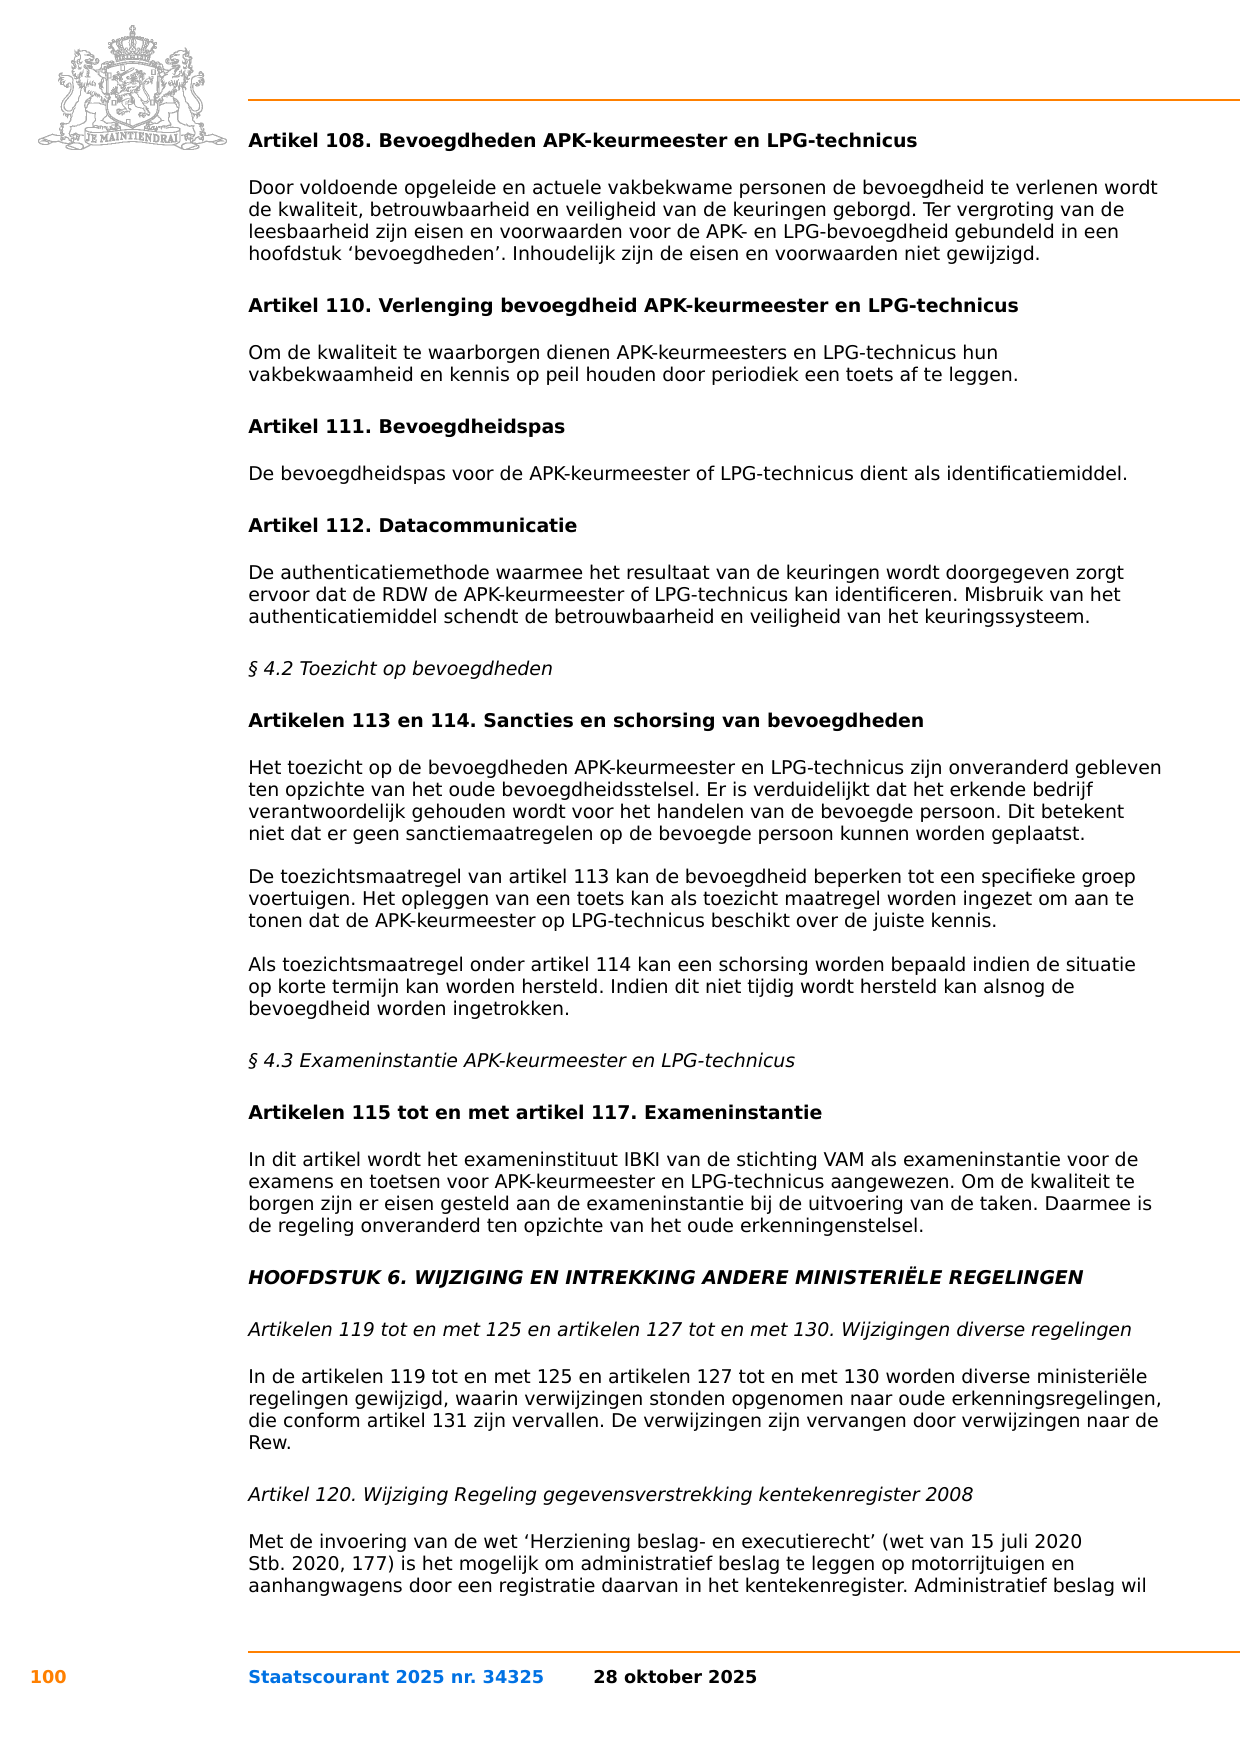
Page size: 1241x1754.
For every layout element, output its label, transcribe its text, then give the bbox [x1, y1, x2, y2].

subtitle Artikelen 119 tot en met 125 en artikelen 127 tot en met 130. Wijzigingen diverse regelingen [248, 1319, 1163, 1341]
text Met de invoering van de wet ‘Herziening beslag- en executierecht’ (wet van 15 juli 2020 Stb. 2020, 177) is het mogelijk om administratief beslag te leggen op motorrijtuigen en aanhangwagens door een registratie daarvan in het kentekenregister. Administratief beslag wil [248, 1531, 1163, 1597]
subtitle § 4.2 Toezicht op bevoegdheden [248, 658, 1163, 679]
subtitle Artikel 120. Wijziging Regeling gegevensverstrekking kentekenregister 2008 [248, 1484, 1163, 1506]
subtitle Artikel 108. Bevoegdheden APK-keurmeester en LPG-technicus [248, 130, 1163, 152]
subtitle § 4.3 Exameninstantie APK-keurmeester en LPG-technicus [248, 1050, 1163, 1072]
subtitle HOOFDSTUK 6. WIJZIGING EN INTREKKING ANDERE MINISTERIËLE REGELINGEN [248, 1267, 1163, 1289]
text In dit artikel wordt het exameninstituut IBKI van de stichting VAM als exameninstantie voor de examens en toetsen voor APK-keurmeester en LPG-technicus aangewezen. Om de kwaliteit te borgen zijn er eisen gesteld aan de exameninstantie bij de uitvoering van de taken. Daarmee is de regeling onveranderd ten opzichte van het oude erkenningenstelsel. [248, 1149, 1163, 1237]
text De toezichtsmaatregel van artikel 113 kan de bevoegdheid beperken tot een specifieke groep voertuigen. Het opleggen van een toets kan als toezicht maatregel worden ingezet om aan te tonen dat de APK-keurmeester op LPG-technicus beschikt over de juiste kennis. [248, 866, 1163, 932]
subtitle Artikel 112. Datacommunicatie [248, 515, 1163, 537]
text In de artikelen 119 tot en met 125 en artikelen 127 tot en met 130 worden diverse ministeriële regelingen gewijzigd, waarin verwijzingen stonden opgenomen naar oude erkenningsregelingen, die conform artikel 131 zijn vervallen. De verwijzingen zijn vervangen door verwijzingen naar de Rew. [248, 1366, 1163, 1454]
text Het toezicht op de bevoegdheden APK-keurmeester en LPG-technicus zijn onveranderd gebleven ten opzichte van het oude bevoegdheidsstelsel. Er is verduidelijkt dat het erkende bedrijf verantwoordelijk gehouden wordt voor het handelen van de bevoegde persoon. Dit betekent niet dat er geen sanctiemaatregelen op de bevoegde persoon kunnen worden geplaatst. [248, 757, 1163, 844]
text Door voldoende opgeleide en actuele vakbekwame personen de bevoegdheid te verlenen wordt de kwaliteit, betrouwbaarheid en veiligheid van de keuringen geborgd. Ter vergroting van de leesbaarheid zijn eisen en voorwaarden voor de APK- en LPG-bevoegdheid gebundeld in een hoofdstuk ‘bevoegdheden’. Inhoudelijk zijn de eisen en voorwaarden niet gewijzigd. [248, 177, 1163, 265]
subtitle Artikelen 115 tot en met artikel 117. Exameninstantie [248, 1102, 1163, 1124]
subtitle Artikel 111. Bevoegdheidspas [248, 416, 1163, 438]
picture [38, 25, 227, 150]
subtitle Artikel 110. Verlenging bevoegdheid APK-keurmeester en LPG-technicus [248, 295, 1163, 317]
text Als toezichtsmaatregel onder artikel 114 kan een schorsing worden bepaald indien de situatie op korte termijn kan worden hersteld. Indien dit niet tijdig wordt hersteld kan alsnog de bevoegdheid worden ingetrokken. [248, 954, 1163, 1020]
text De authenticatiemethode waarmee het resultaat van de keuringen wordt doorgegeven zorgt ervoor dat de RDW de APK-keurmeester of LPG-technicus kan identificeren. Misbruik van het authenticatiemiddel schendt de betrouwbaarheid en veiligheid van het keuringssysteem. [248, 562, 1163, 628]
text De bevoegdheidspas voor de APK-keurmeester of LPG-technicus dient als identificatiemiddel. [248, 463, 1163, 485]
subtitle Artikelen 113 en 114. Sancties en schorsing van bevoegdheden [248, 709, 1163, 732]
text Om de kwaliteit te waarborgen dienen APK-keurmeesters en LPG-technicus hun vakbekwaamheid en kennis op peil houden door periodiek een toets af te leggen. [248, 342, 1163, 386]
